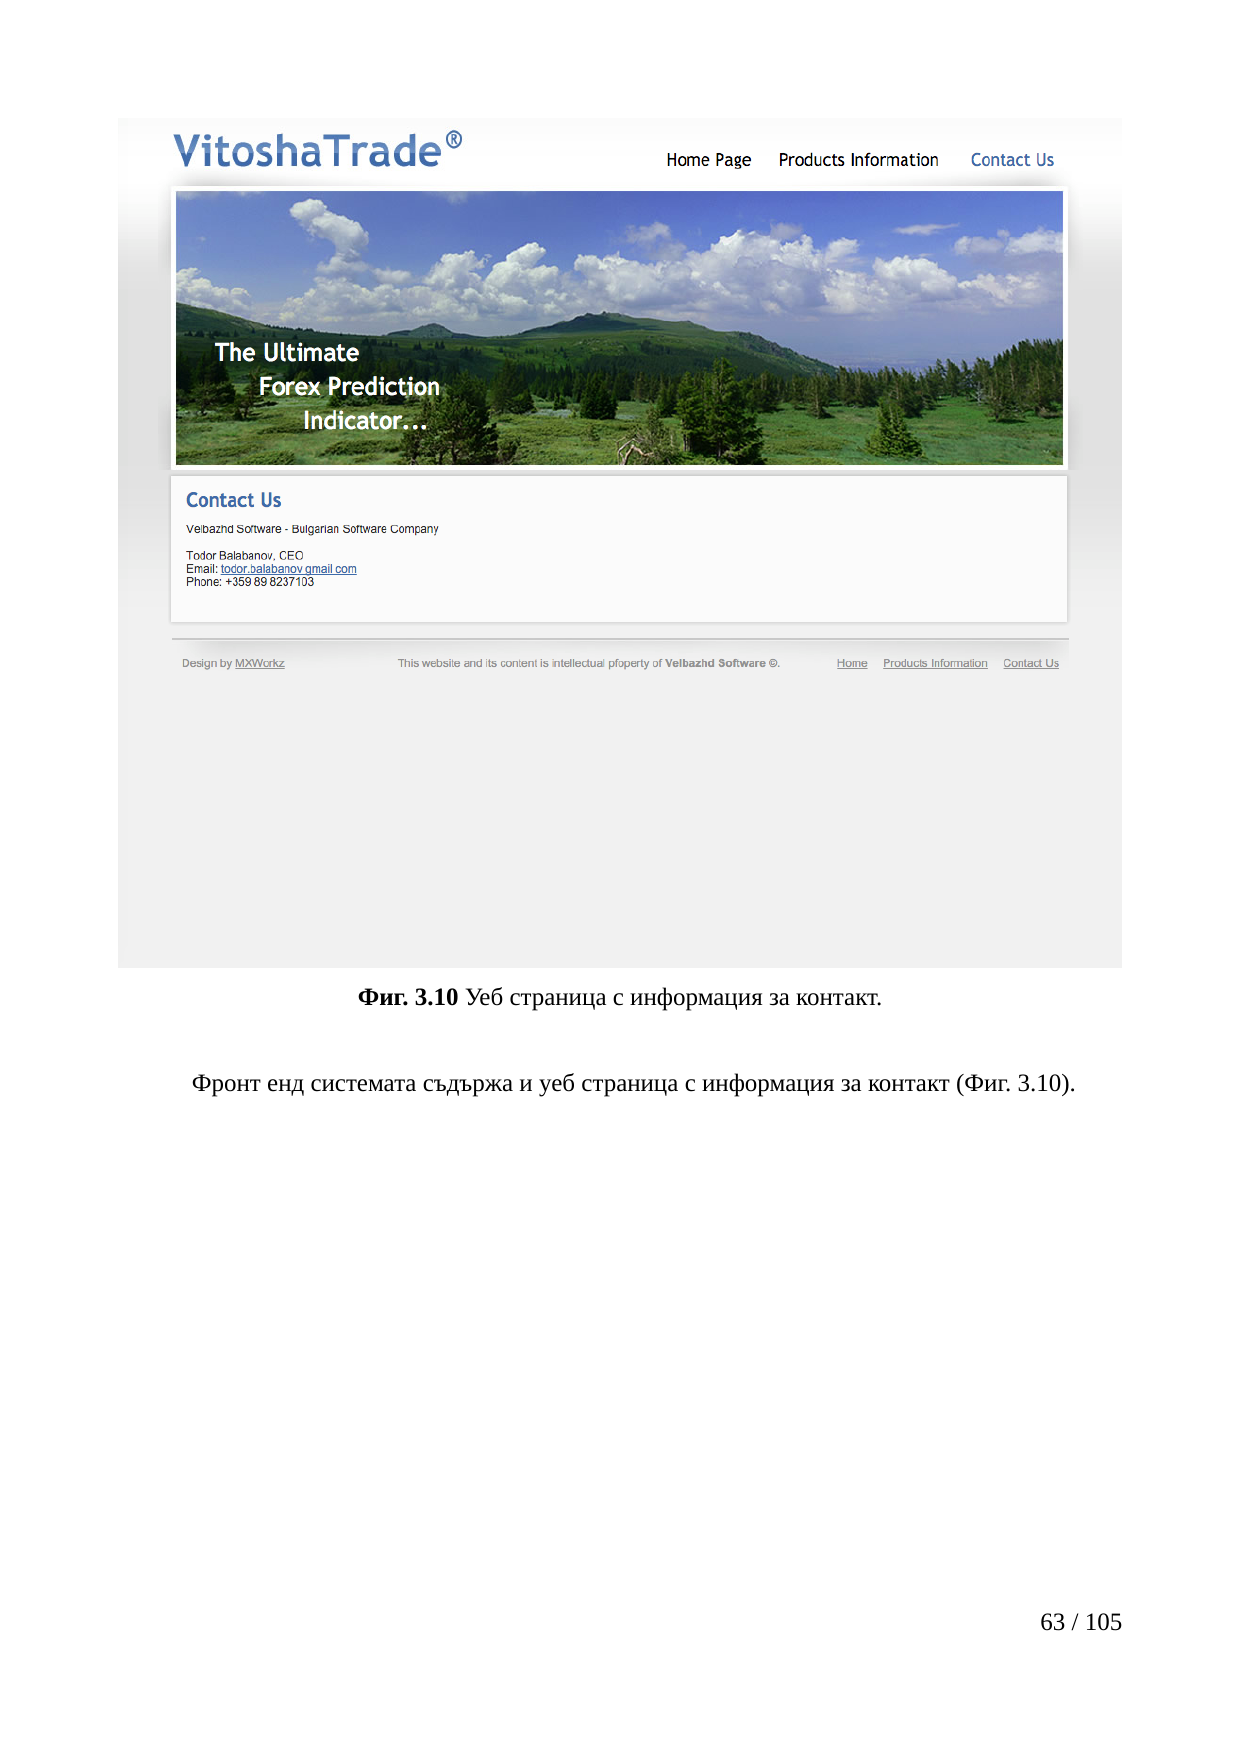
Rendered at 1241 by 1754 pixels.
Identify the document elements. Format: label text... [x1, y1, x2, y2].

picture [118, 118, 1122, 968]
text Фиг. 3.10 Уеб страница с информация за контакт. [118, 968, 1122, 1010]
text Фронт енд системата съдържа и уеб страница с информация за контакт (Фиг. 3.10). [118, 1068, 1122, 1097]
